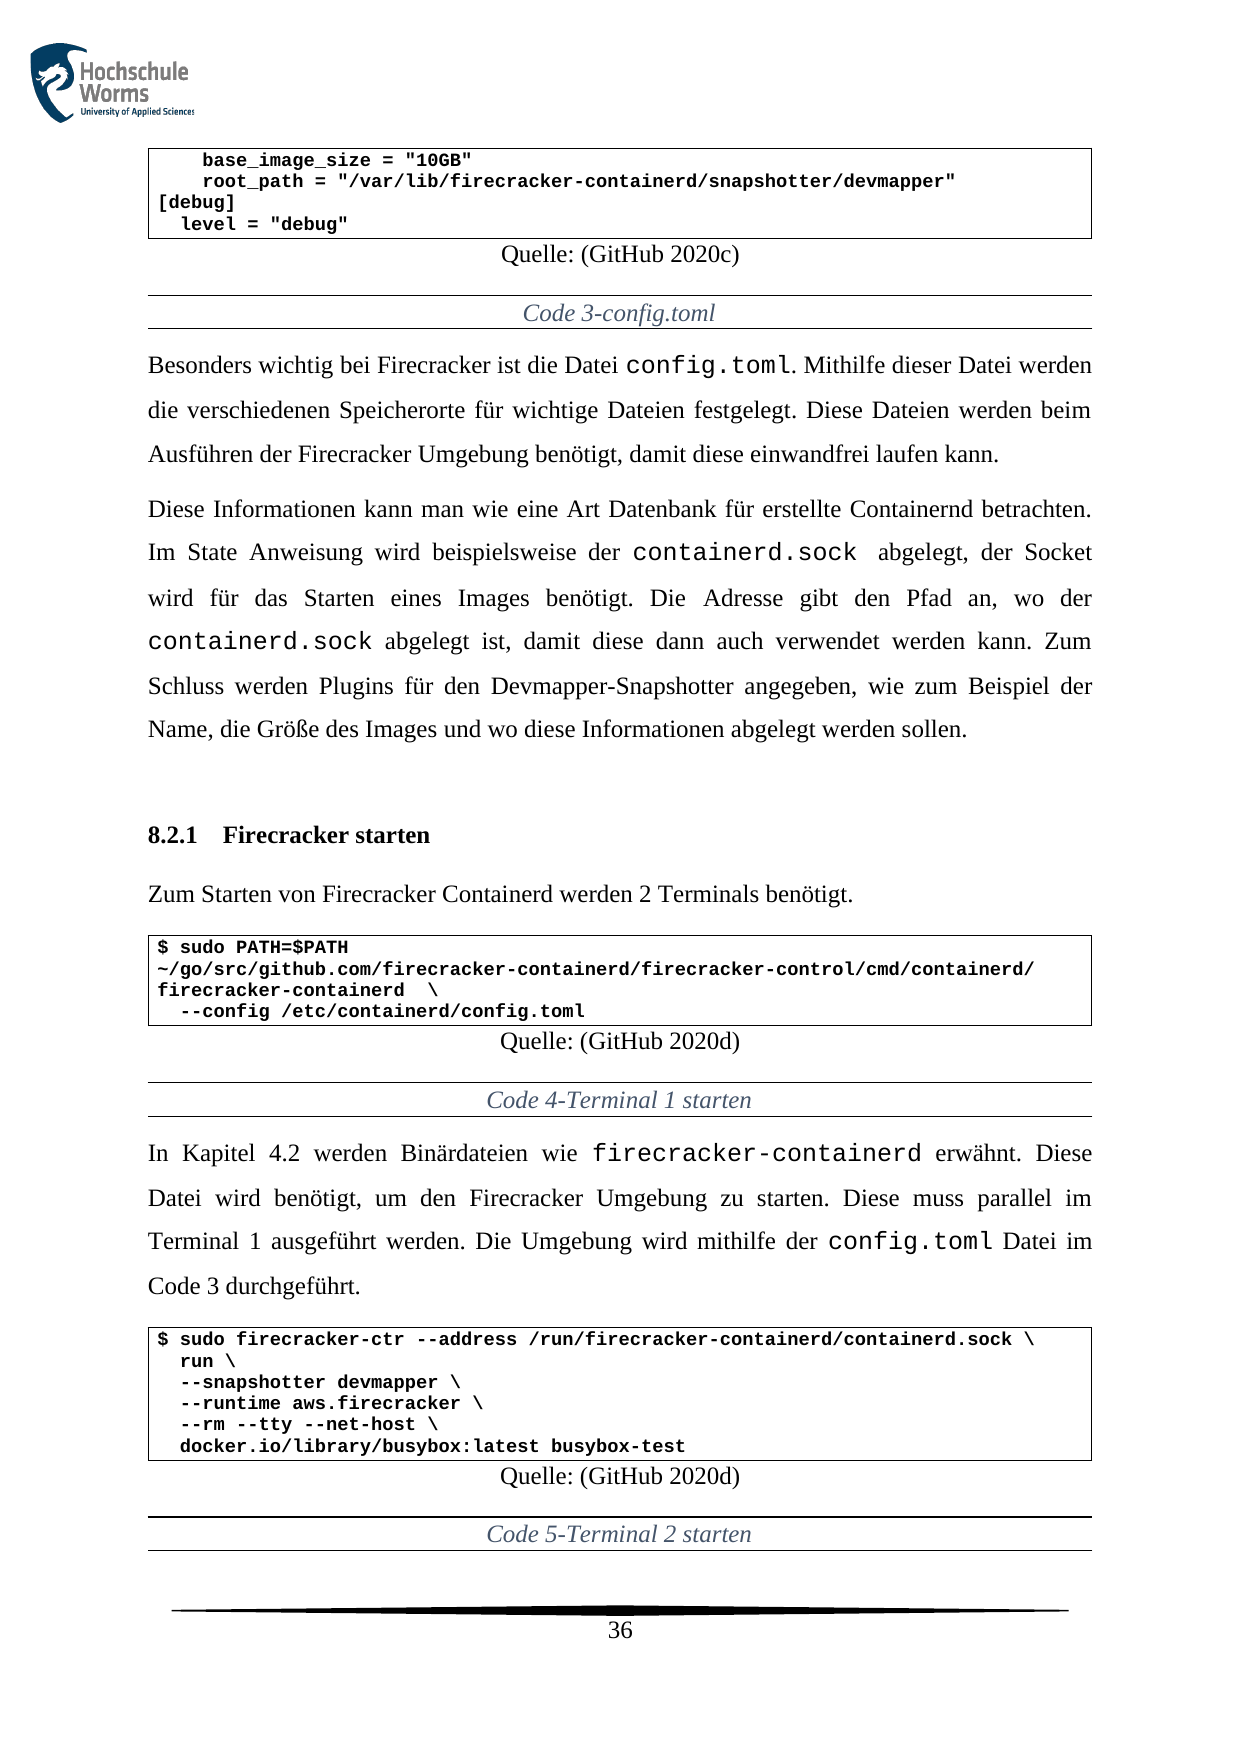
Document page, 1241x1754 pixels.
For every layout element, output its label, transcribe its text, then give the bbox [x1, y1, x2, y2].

text Code 4-Terminal 1 starten [148, 1083, 1092, 1116]
text run \ [149, 1348, 1091, 1369]
text Quelle: (GitHub 2020d) [148, 1461, 1092, 1489]
text --rm --tty --net-host \ [149, 1412, 1091, 1433]
text Quelle: (GitHub 2020d) [148, 1026, 1092, 1055]
text Diese Informationen kann man wie eine Art Datenbank für erstellte Containernd betrachten. Im State Anweisung wird beispielsweise der containerd.sock abgelegt, der Socket wird für das Starten eines Images benötigt. Die Adresse gibt den Pfad an, wo der containerd.sock abgelegt ist, damit diese dann auch verwendet werden kann. Zum Schluss werden Plugins für den Devmapper-Snapshotter angegeben, wie zum Beispiel der Name, die Größe des Images und wo diese Informationen abgelegt werden sollen. [148, 494, 1092, 743]
text base_image_size = "10GB" [149, 149, 1091, 169]
text $ sudo firecracker-ctr --address /run/firecracker-containerd/containerd.sock \ [149, 1328, 1091, 1348]
text Quelle: (GitHub 2020c) [148, 239, 1092, 268]
text In Kapitel 4.2 werden Binärdateien wie firecracker-containerd erwähnt. Diese Datei wird benötigt, um den Firecracker Umgebung zu starten. Diese muss parallel im Terminal 1 ausgeführt werden. Die Umgebung wird mithilfe der config.toml Datei im Code 3 durchgeführt. [148, 1138, 1092, 1300]
text root_path = "/var/lib/firecracker-containerd/snapshotter/devmapper" [149, 169, 1091, 190]
text Zum Starten von Firecracker Containerd werden 2 Terminals benötigt. [148, 879, 1092, 908]
text Code 3-config.toml [148, 296, 1092, 328]
text --runtime aws.firecracker \ [149, 1391, 1091, 1412]
text docker.io/library/busybox:latest busybox-test [149, 1433, 1091, 1460]
text level = "debug" [149, 211, 1091, 238]
text $ sudo PATH=$PATH ~/go/src/github.com/firecracker-containerd/firecracker-control/cmd/containerd/firecracker-containerd \ [149, 936, 1091, 999]
text [debug] [149, 190, 1091, 211]
subtitle Firecracker starten [148, 820, 1092, 848]
text --config /etc/containerd/config.toml [149, 999, 1091, 1025]
text Besonders wichtig bei Firecracker ist die Datei config.toml. Mithilfe dieser Datei werden die verschiedenen Speicherorte für wichtige Dateien festgelegt. Diese Dateien werden beim Ausführen der Firecracker Umgebung benötigt, damit diese einwandfrei laufen kann. [148, 350, 1092, 467]
text Code 5-Terminal 2 starten [148, 1518, 1092, 1550]
text --snapshotter devmapper \ [149, 1369, 1091, 1391]
